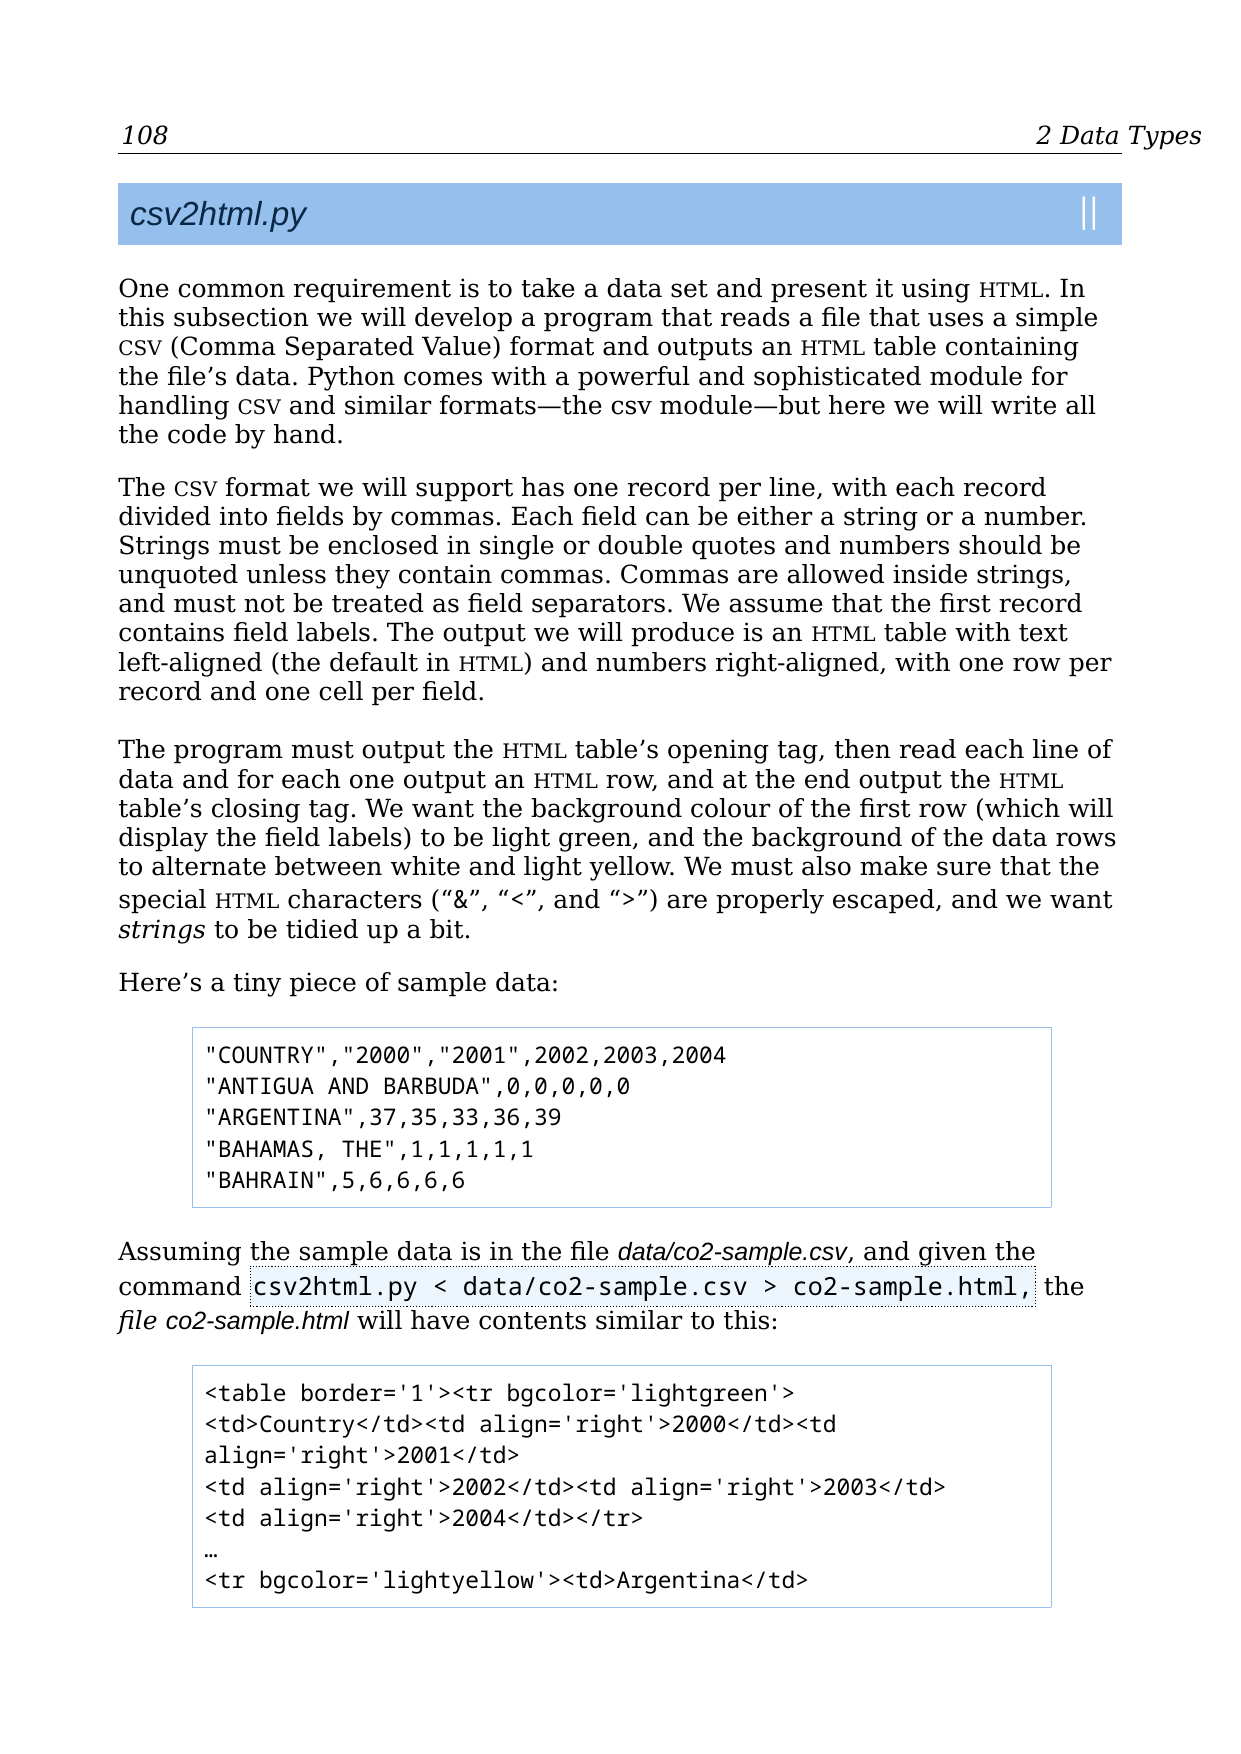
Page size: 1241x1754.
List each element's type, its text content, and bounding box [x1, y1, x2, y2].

text <td>Country</td><td align='right'>2000</td><td align='right'>2001</td> [193, 1396, 1051, 1458]
subtitle csv2html.py [118, 183, 1122, 245]
text "BAHRAIN",5,6,6,6,6 [193, 1152, 1051, 1207]
text "ANTIGUA AND BARBUDA",0,0,0,0,0 [193, 1058, 1051, 1089]
text || [1063, 191, 1098, 230]
text "ARGENTINA",37,35,33,36,39 [193, 1089, 1051, 1121]
text <td align='right'>2004</td></tr> [193, 1490, 1051, 1521]
text The program must output the html table’s opening tag, then read each line of data and for each one output an html row, and at the end output the html table’s closing tag. We want the background colour of the first row (which will display the field labels) to be light green, and the background of the data rows to alternate between white and light yellow. We must also make sure that the special html characters (“&”, “<”, and “>”) are properly escaped, and we want strings to be tidied up a bit. [118, 736, 1122, 945]
text <table border='1'><tr bgcolor='lightgreen'> [193, 1366, 1051, 1396]
text <td align='right'>2002</td><td align='right'>2003</td> [193, 1458, 1051, 1490]
text "COUNTRY","2000","2001",2002,2003,2004 [193, 1028, 1051, 1058]
text One common requirement is to take a data set and present it using html. In this subsection we will develop a program that reads a file that uses a simple csv (Comma Separated Value) format and outputs an html table containing the file’s data. Python comes with a powerful and sophisticated module for handling csv and similar formats—the csv module—but here we will write all the code by hand. [118, 274, 1122, 449]
text Assuming the sample data is in the file data/co2-sample.csv, and given the command csv2html.py < data/co2-sample.csv > co2-sample.html, the file co2‑sample.html will have contents similar to this: [118, 1236, 1122, 1335]
text … [193, 1521, 1051, 1552]
text Here’s a tiny piece of sample data: [118, 968, 1122, 997]
text "BAHAMAS, THE",1,1,1,1,1 [193, 1121, 1051, 1152]
text <tr bgcolor='lightyellow'><td>Argentina</td> [193, 1552, 1051, 1607]
text The csv format we will support has one record per line, with each record divided into fields by commas. Each field can be either a string or a number. Strings must be enclosed in single or double quotes and numbers should be unquoted unless they contain commas. Commas are allowed inside strings, and must not be treated as field separators. We assume that the first record contains field labels. The output we will produce is an html table with text left-aligned (the default in html) and numbers right-aligned, with one row per record and one cell per field. [118, 473, 1122, 706]
